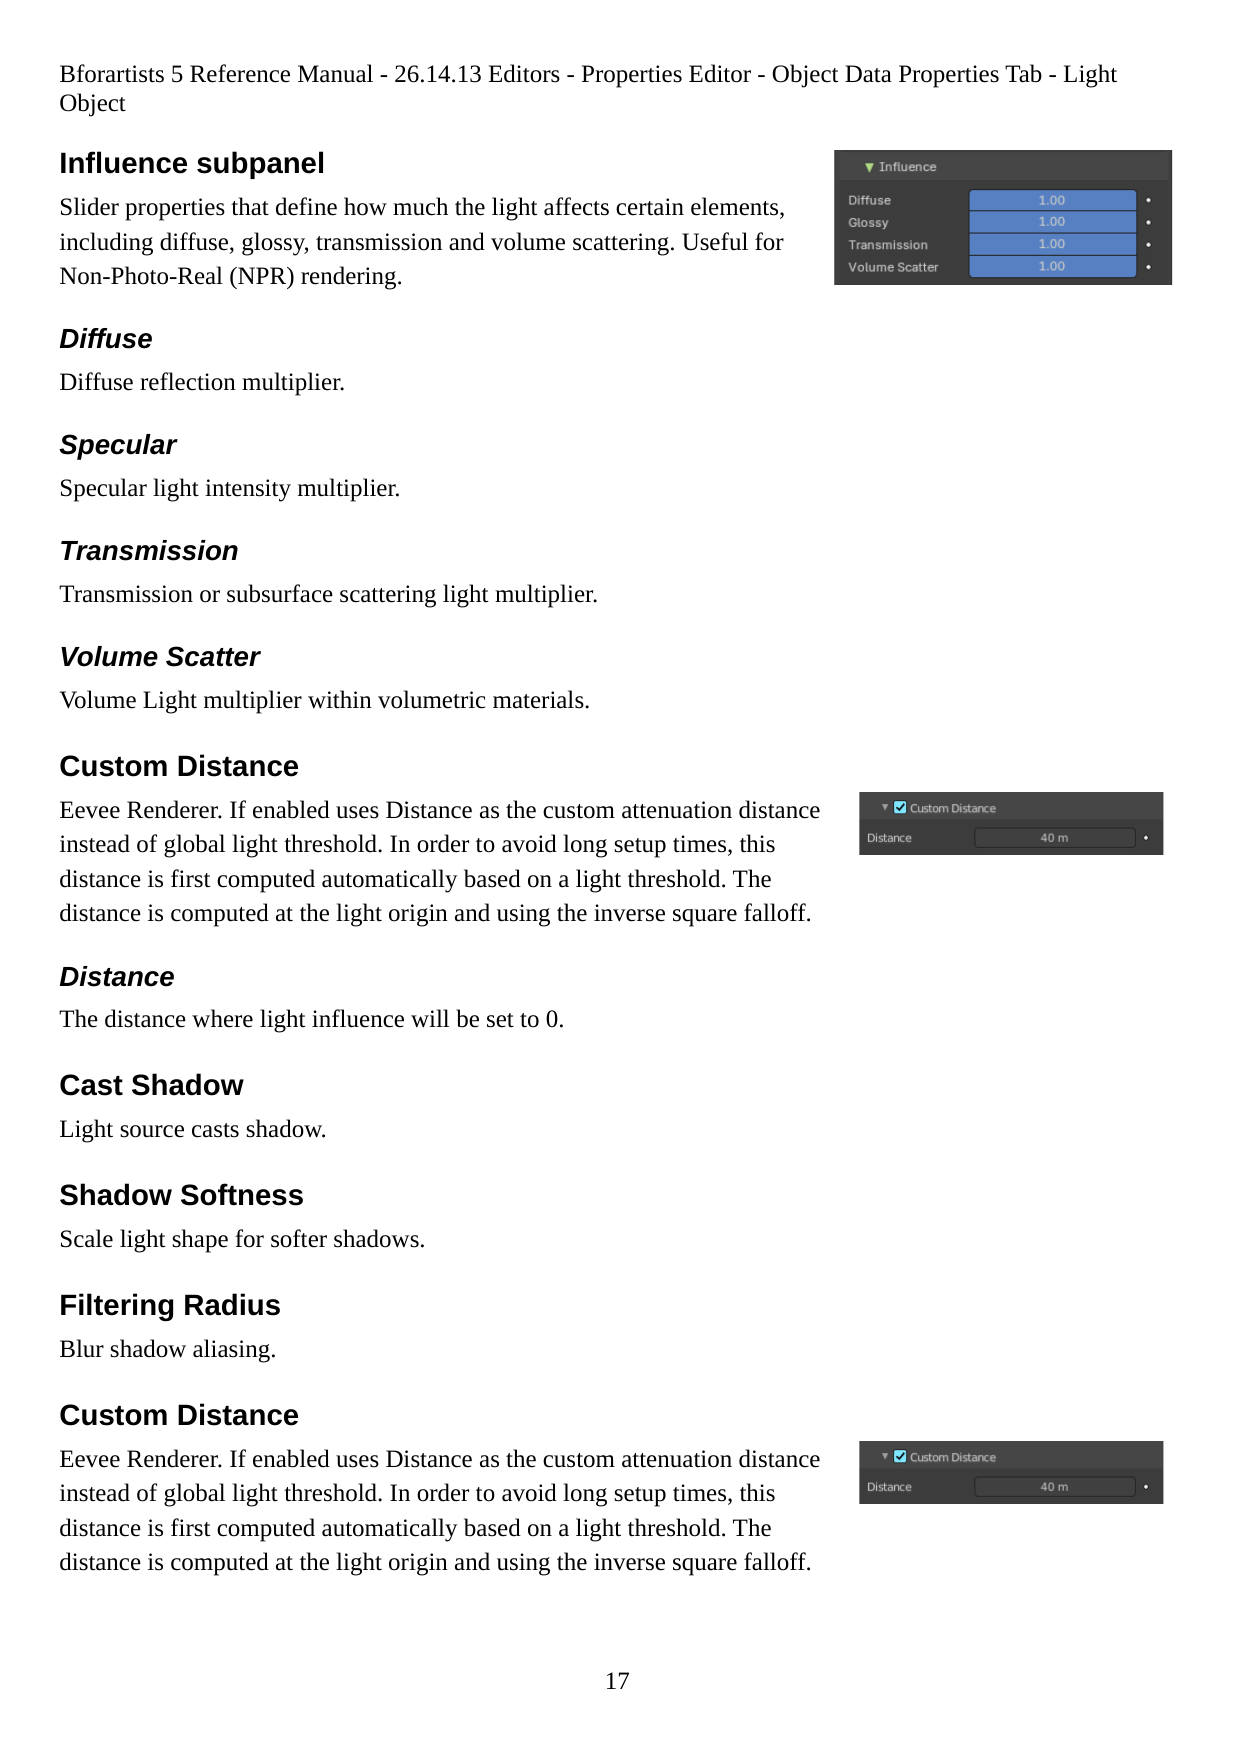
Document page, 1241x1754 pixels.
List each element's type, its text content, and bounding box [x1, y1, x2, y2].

text Eevee Renderer. If enabled uses Distance as the custom attenuation distance instead of global light threshold. In order to avoid long setup times, this distance is first computed automatically based on a light threshold. The distance is computed at the light origin and using the inverse square falloff. [59, 795, 1181, 927]
subtitle Transmission [59, 535, 1181, 567]
subtitle Custom Distance [59, 1398, 1181, 1431]
text Diffuse reflection multiplier. [59, 367, 1181, 396]
picture [859, 792, 1164, 855]
text Scale light shape for softer shadows. [59, 1224, 1181, 1253]
text Light source casts shadow. [59, 1114, 1181, 1143]
picture [859, 1441, 1164, 1504]
text Blur shadow aliasing. [59, 1334, 1181, 1363]
text Slider properties that define how much the light affects certain elements, including diffuse, glossy, transmission and volume scattering. Useful for Non-Photo-Real (NPR) rendering. [59, 192, 1181, 290]
subtitle Custom Distance [59, 749, 1181, 782]
text Specular light intensity multiplier. [59, 473, 1181, 502]
picture [834, 150, 1173, 285]
text Eevee Renderer. If enabled uses Distance as the custom attenuation distance instead of global light threshold. In order to avoid long setup times, this distance is first computed automatically based on a light threshold. The distance is computed at the light origin and using the inverse square falloff. [59, 1444, 1181, 1576]
subtitle Volume Scatter [59, 641, 1181, 672]
subtitle Shadow Softness [59, 1178, 1181, 1212]
subtitle Influence subpanel [59, 146, 1181, 180]
subtitle Cast Shadow [59, 1068, 1181, 1102]
subtitle Distance [59, 960, 1181, 992]
text Transmission or subsurface scattering light multiplier. [59, 579, 1181, 608]
text Volume Light multiplier within volumetric materials. [59, 685, 1181, 714]
text The distance where light influence will be set to 0. [59, 1004, 1181, 1033]
subtitle Diffuse [59, 323, 1181, 355]
subtitle Filtering Radius [59, 1288, 1181, 1321]
subtitle Specular [59, 429, 1181, 461]
